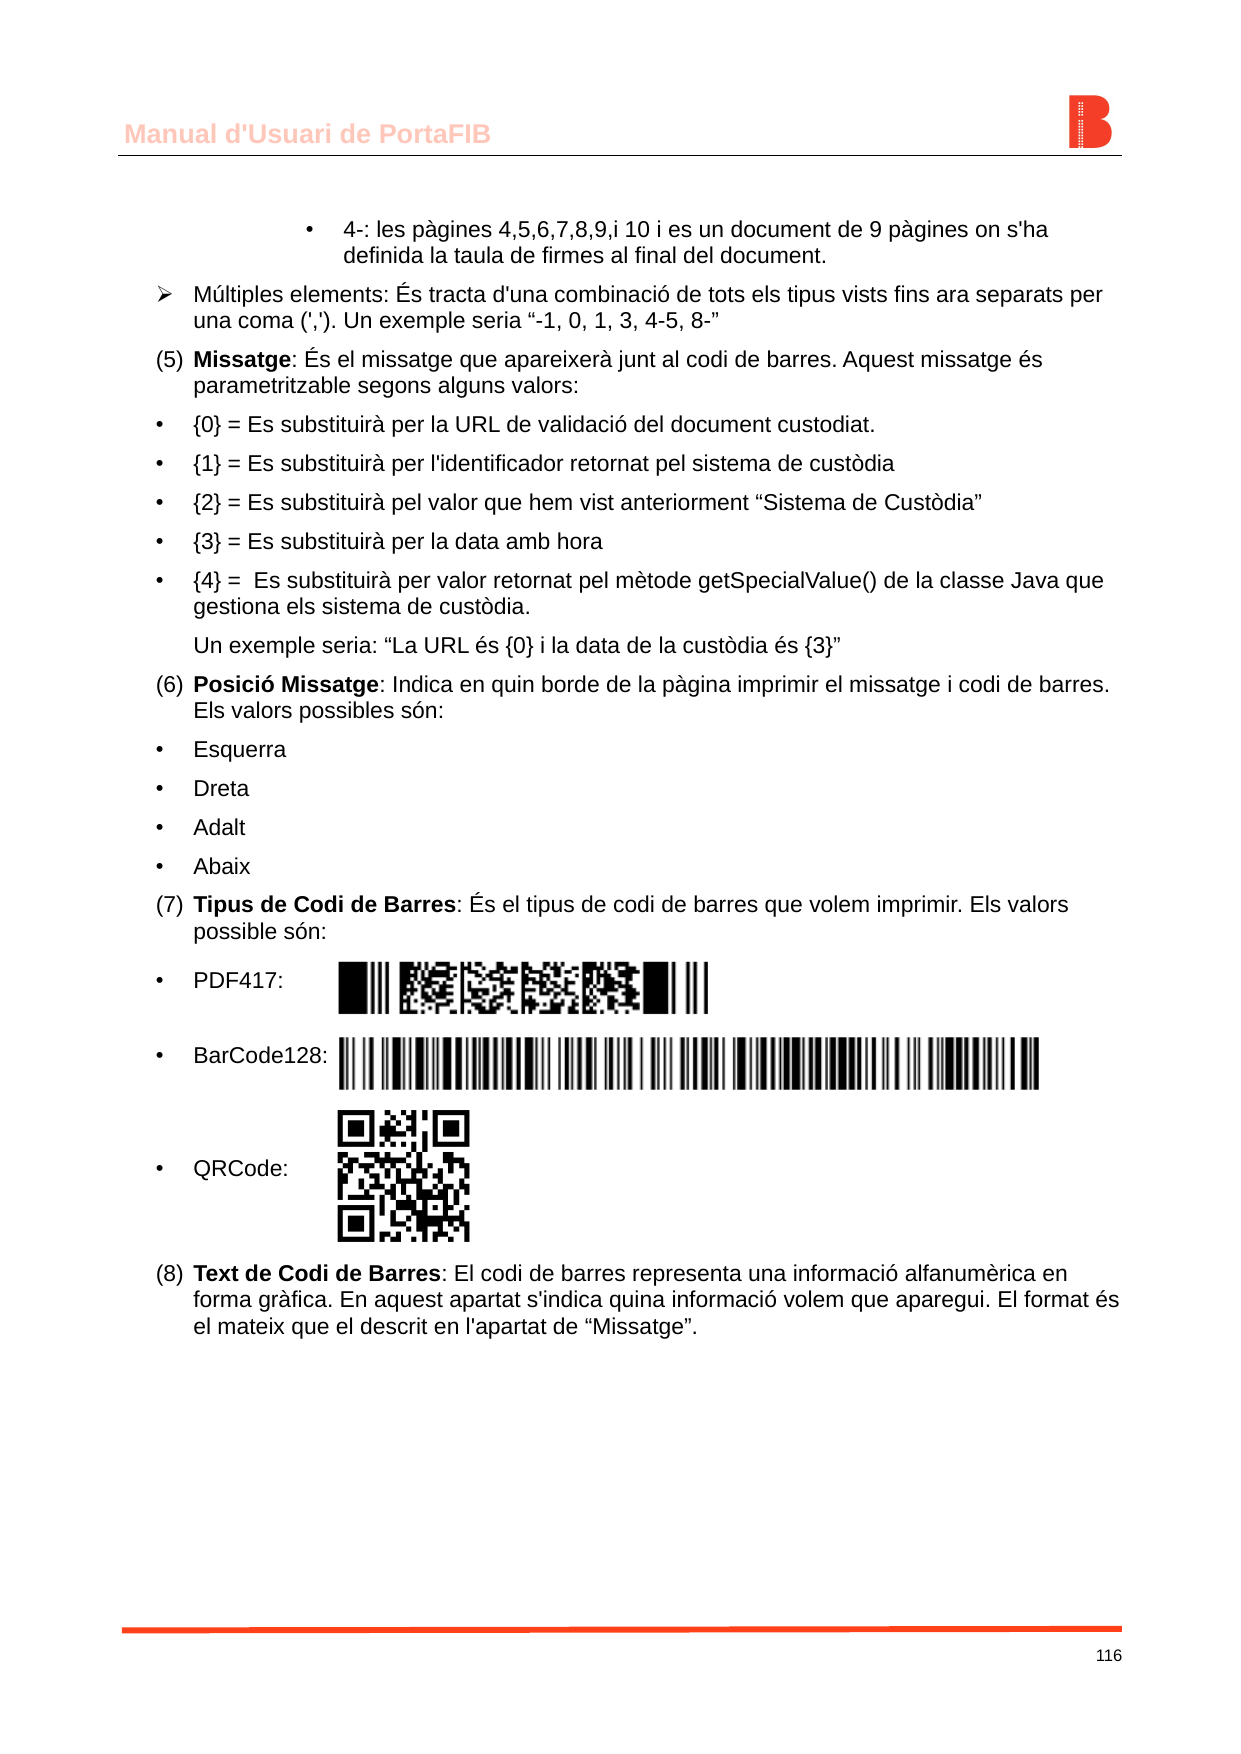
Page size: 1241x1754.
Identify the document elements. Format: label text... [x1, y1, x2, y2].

list Adalt [156, 814, 1122, 840]
list Tipus de Codi de Barres: És el tipus de codi de barres que volem imprimir. Els valors possible són: [156, 891, 1122, 944]
list {1} = Es substituirà per l'identificador retornat pel sistema de custòdia [156, 450, 1122, 477]
list Missatge: És el missatge que apareixerà junt al codi de barres. Aquest missatge és parametritzable segons alguns valors: [156, 346, 1122, 399]
list Posició Missatge: Indica en quin borde de la pàgina imprimir el missatge i codi de barres. Els valors possibles són: [156, 671, 1122, 723]
list 4-: les pàgines 4,5,6,7,8,9,i 10 i es un document de 9 pàgines on s'ha definida la taula de firmes al final del document. [306, 216, 1122, 268]
picture [333, 1106, 473, 1248]
list {0} = Es substituirà per la URL de validació del document custodiat. [156, 411, 1122, 438]
list [715, 957, 1122, 1020]
list {3} = Es substituirà per la data amb hora [156, 528, 1122, 554]
list Dreta [156, 775, 1122, 801]
list Un exemple seria: “La URL és {0} i la data de la custòdia és {3}” [156, 632, 1122, 658]
list PDF417: [156, 957, 334, 1020]
list [473, 1106, 1122, 1248]
list QRCode: [156, 1106, 333, 1248]
picture [334, 1032, 1043, 1094]
picture [1063, 94, 1117, 150]
list [1043, 1032, 1122, 1094]
list {2} = Es substituirà pel valor que hem vist anteriorment “Sistema de Custòdia” [156, 489, 1122, 515]
list Text de Codi de Barres: El codi de barres representa una informació alfanumèrica en forma gràfica. En aquest apartat s'indica quina informació volem que aparegui. El format és el mateix que el descrit en l'apartat de “Missatge”. [156, 1260, 1122, 1339]
list Abaix [156, 853, 1122, 879]
list {4} = Es substituirà per valor retornat pel mètode getSpecialValue() de la classe Java que gestiona els sistema de custòdia. [156, 567, 1122, 619]
picture [334, 956, 715, 1020]
list BarCode128: [156, 1032, 334, 1094]
list Esquerra [156, 736, 1122, 762]
list Múltiples elements: És tracta d'una combinació de tots els tipus vists fins ara separats per una coma (','). Un exemple seria “-1, 0, 1, 3, 4-5, 8-” [156, 281, 1122, 334]
